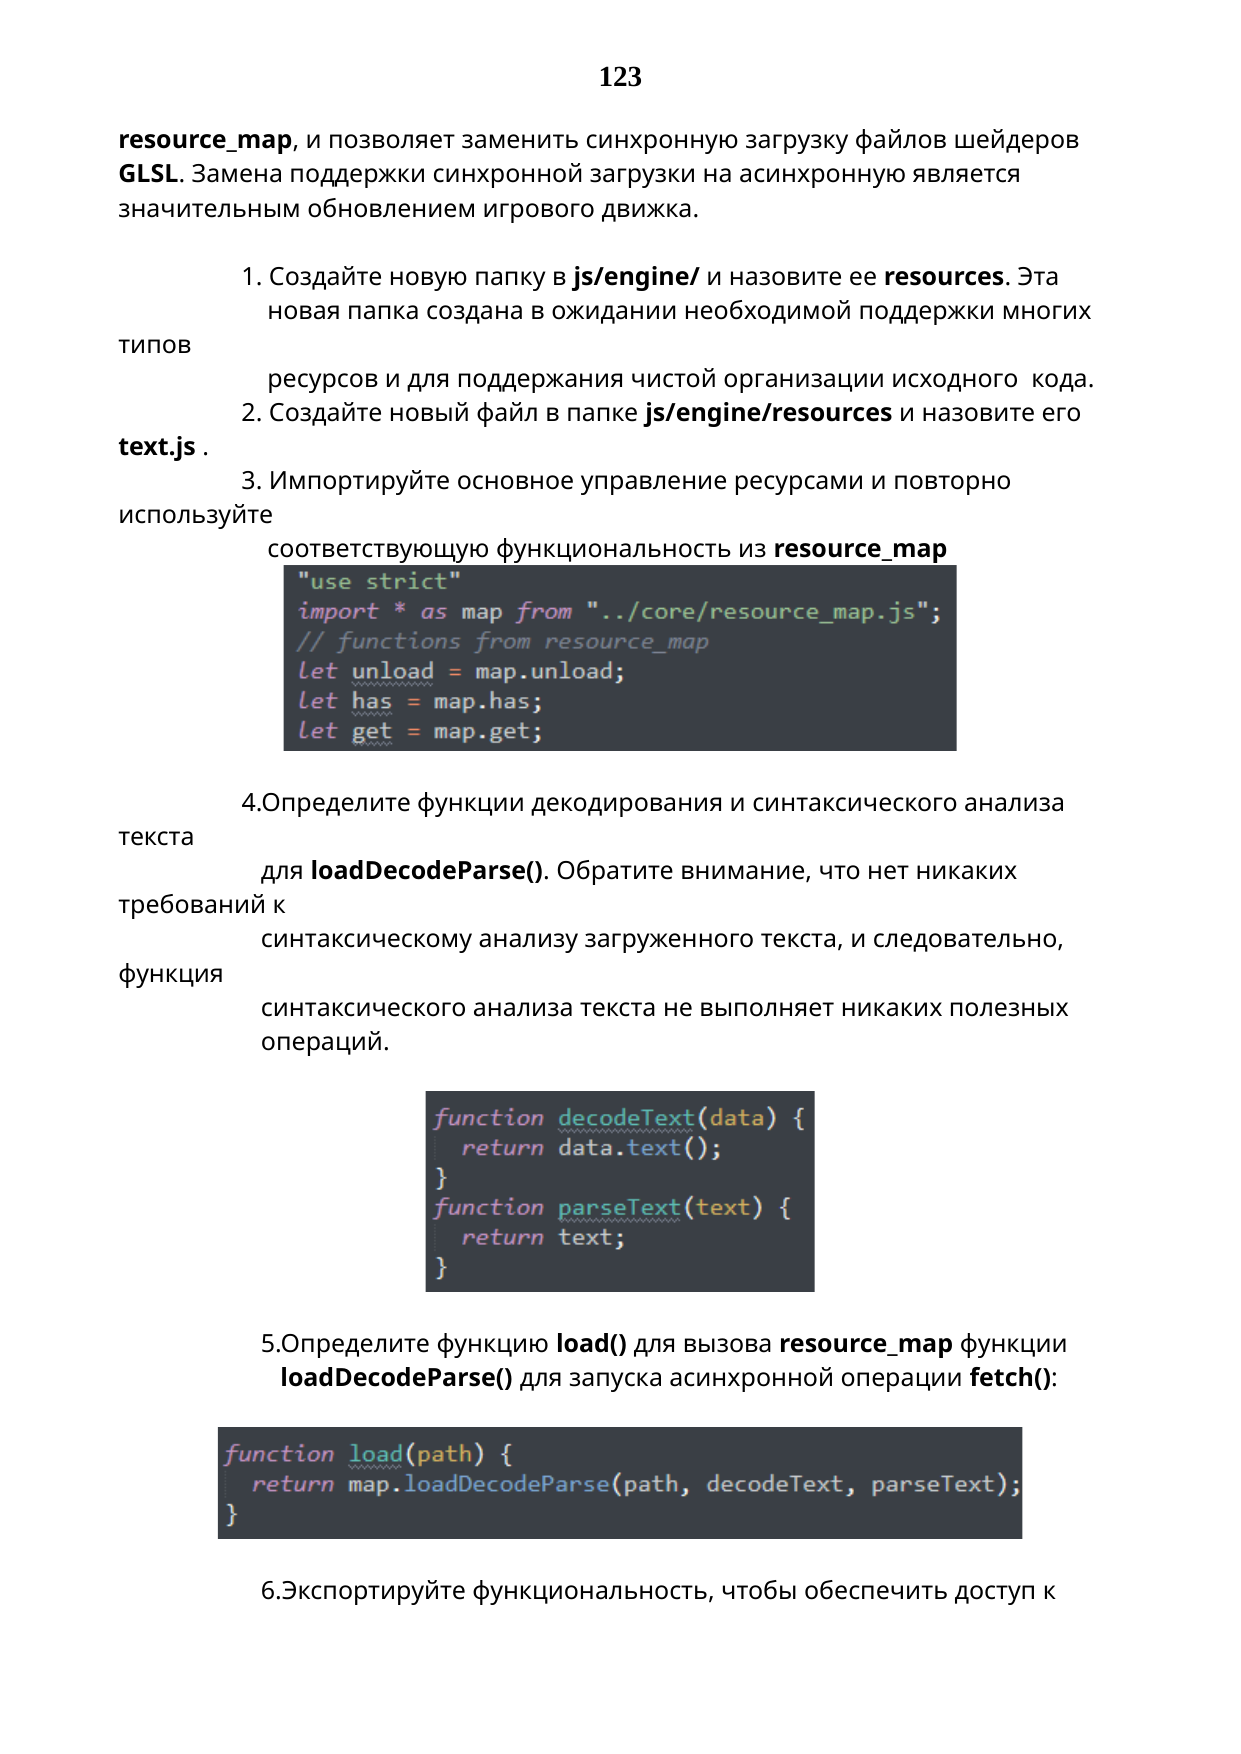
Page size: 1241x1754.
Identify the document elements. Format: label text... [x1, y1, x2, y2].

text синтаксического анализа текста не выполняет никаких полезных [118, 989, 1122, 1023]
text синтаксическому анализу загруженного текста, и следовательно, функция [118, 921, 1122, 989]
text 1. Создайте новую папку в js/engine/ и назовите ее resources. Эта [118, 258, 1122, 292]
picture [425, 1091, 815, 1292]
text 4.Определите функции декодирования и синтаксического анализа текста [118, 785, 1122, 853]
text 2. Создайте новый файл в папке js/engine/resources и назовите его text.js . [118, 394, 1122, 463]
text resource_map, и позволяет заменить синхронную загрузку файлов шейдеров GLSL. Замена поддержки синхронной загрузки на асинхронную является значительным обновлением игрового движка. [118, 122, 1122, 224]
list соответствующую функциональность из resource_map [118, 531, 1122, 565]
text loadDecodeParse() для запуска асинхронной операции fetch(): [118, 1359, 1122, 1394]
text операций. [118, 1023, 1122, 1057]
text 5.Определите функцию load() для вызова resource_map функции [118, 1326, 1122, 1359]
text 6.Экспортируйте функциональность, чтобы обеспечить доступ к [118, 1573, 1122, 1607]
text новая папка создана в ожидании необходимой поддержки многих типов [118, 292, 1122, 361]
list 3. Импортируйте основное управление ресурсами и повторно используйте [118, 463, 1122, 531]
text для loadDecodeParse(). Обратите внимание, что нет никаких требований к [118, 853, 1122, 921]
picture [283, 565, 957, 751]
text ресурсов и для поддержания чистой организации исходного кода. [118, 361, 1122, 394]
picture [217, 1427, 1023, 1539]
